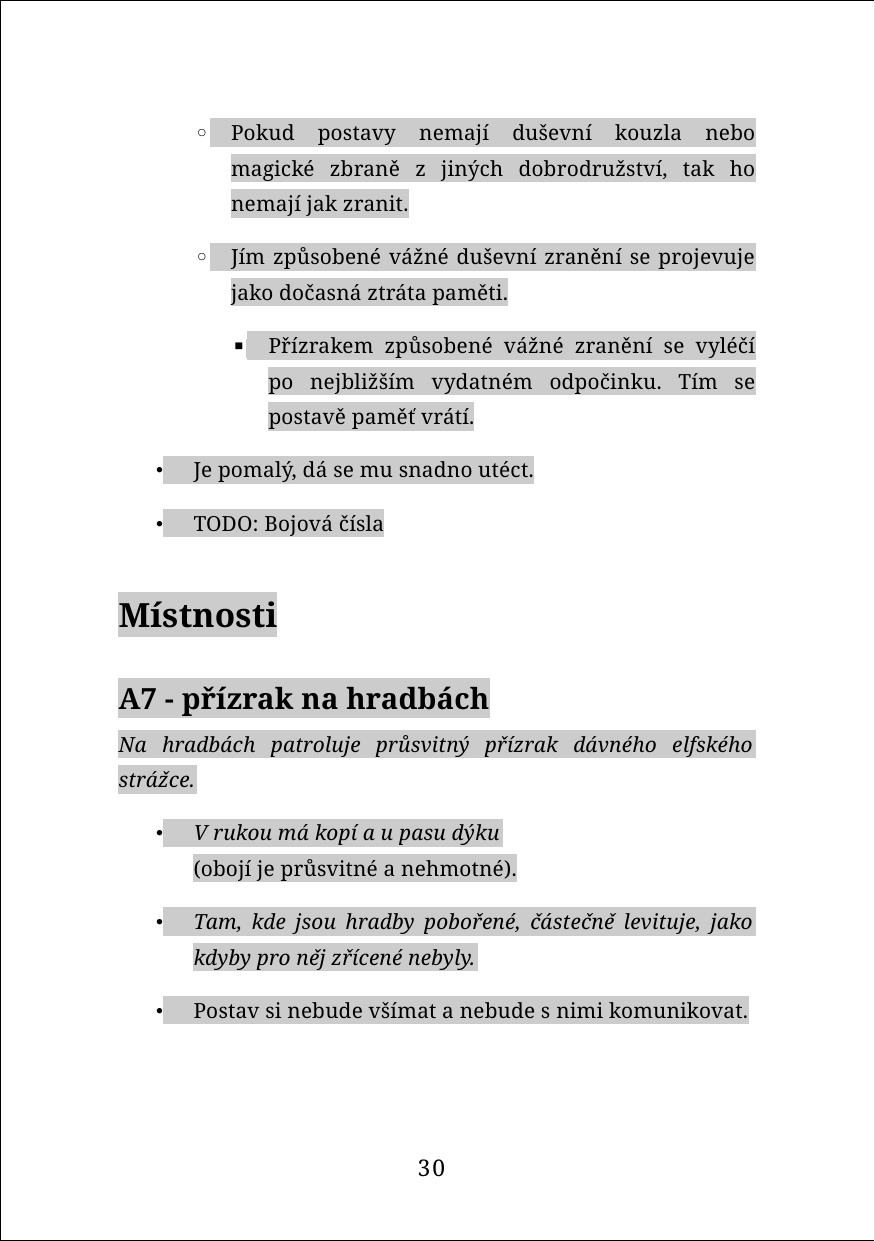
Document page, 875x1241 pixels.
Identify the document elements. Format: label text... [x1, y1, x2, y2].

list Postav si nebude všímat a nebude s nimi komunikovat. [156, 996, 756, 1024]
list Je pomalý, dá se mu snadno utéct. [156, 456, 756, 484]
list Přízrakem způsobené vážné zranění se vyléčí po nejbližším vydatném odpočinku. Tím se postavě paměť vrátí. [231, 331, 756, 431]
list Pokud postavy nemají duševní kouzla nebo magické zbraně z jiných dobrodružství, tak ho nemají jak zranit. [193, 118, 756, 218]
subtitle Místnosti [118, 592, 756, 637]
text Na hradbách patroluje průsvitný přízrak dávného elfského strážce. [118, 730, 756, 794]
list Tam, kde jsou hradby pobořené, částečně levituje, jako kdyby pro něj zřícené nebyly. [156, 907, 756, 971]
list TODO: Bojová čísla [156, 509, 756, 537]
subtitle A7 - přízrak na hradbách [118, 678, 756, 718]
list Jím způsobené vážné duševní zranění se projevuje jako dočasná ztráta paměti. [193, 242, 756, 306]
list V rukou má kopí a u pasu dýku (obojí je průsvitné a nehmotné). [156, 818, 756, 882]
